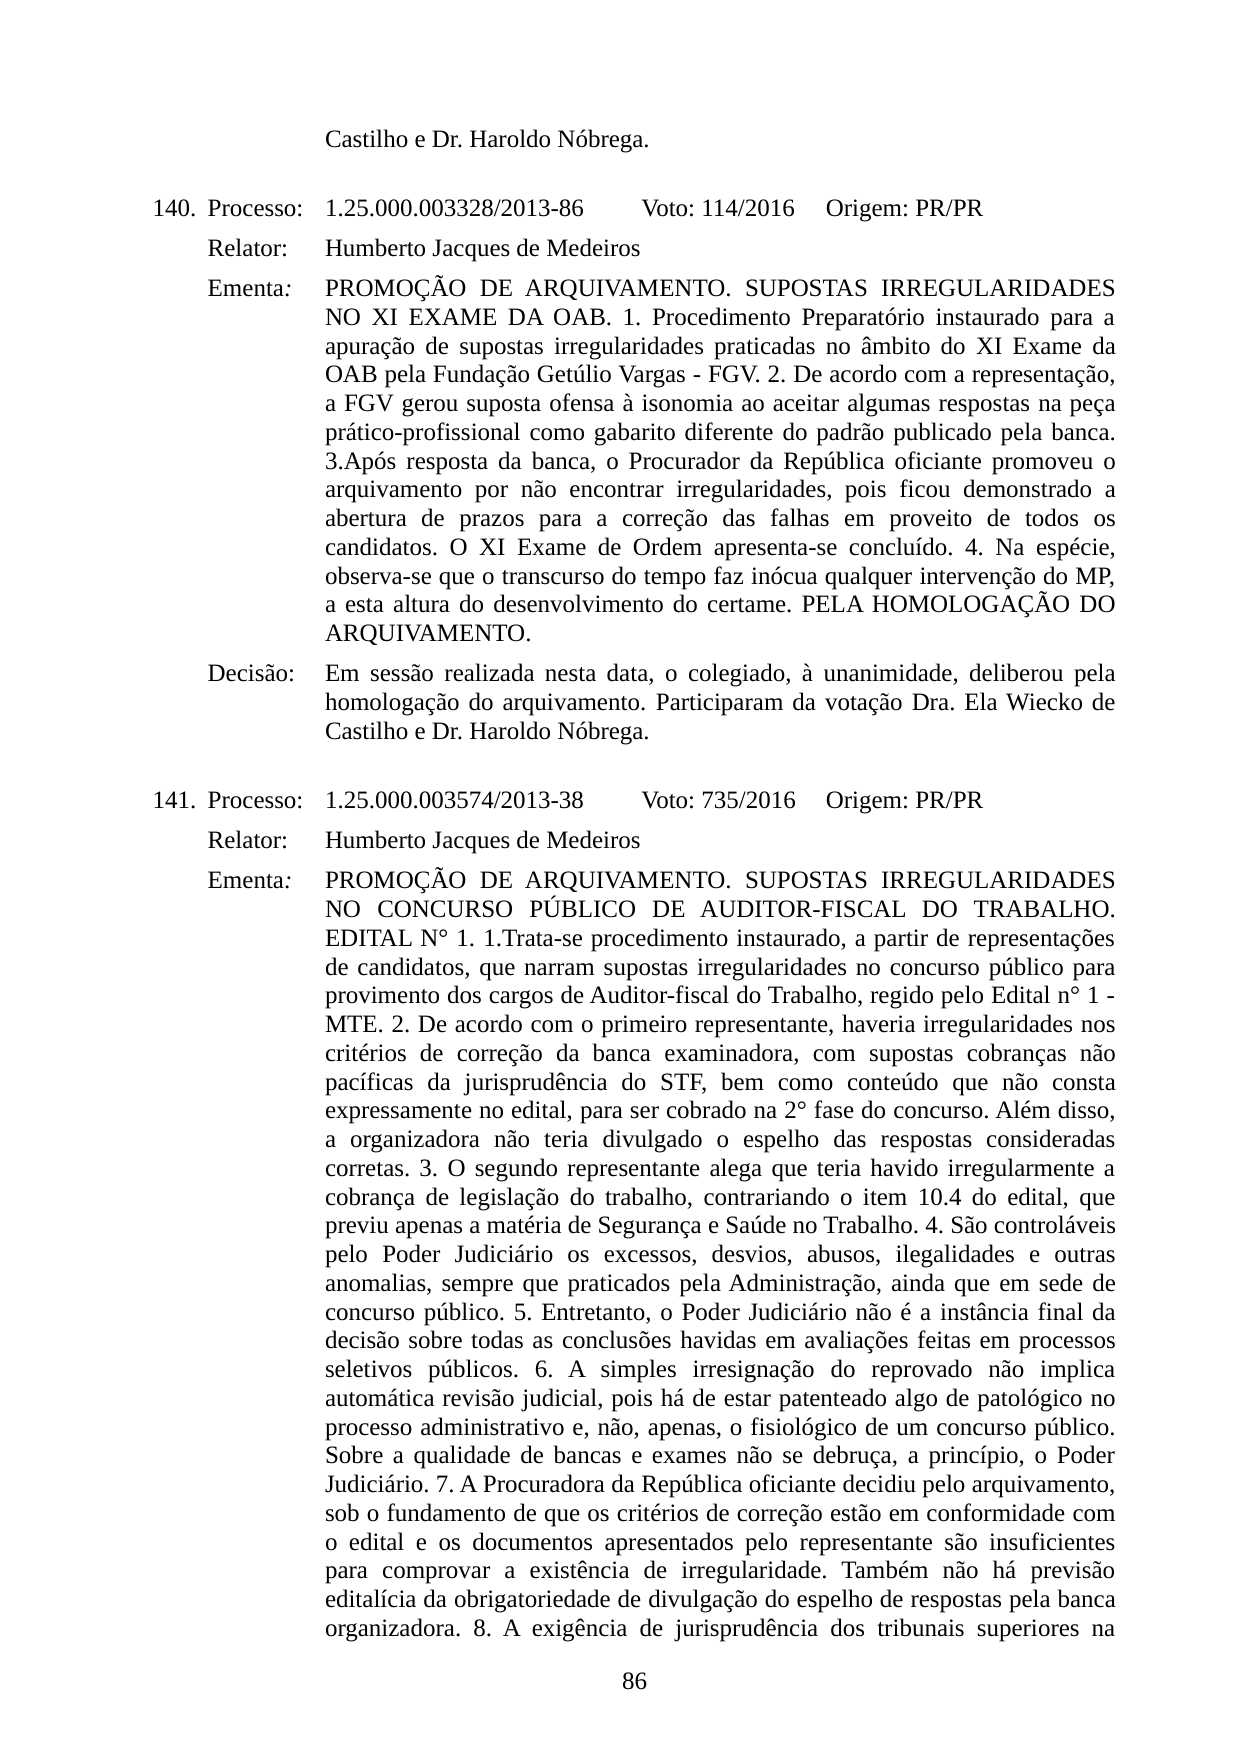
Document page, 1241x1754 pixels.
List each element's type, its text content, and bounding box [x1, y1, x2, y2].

table_cell [146, 118, 202, 158]
table_cell PROMOÇÃO DE ARQUIVAMENTO. SUPOSTAS IRREGULARIDADES NO CONCURSO PÚBLICO DE AUDITOR-FISCAL DO TRABALHO. EDITAL N° 1. 1.Trata-se procedimento instaurado, a partir de representações de candidatos, que narram supostas irregularidades no concurso público para provimento dos cargos de Auditor-fiscal do Trabalho, regido pelo Edital n° 1 - MTE. 2. De acordo com o primeiro representante, haveria irregularidades nos critérios de correção da banca examinadora, com supostas cobranças não pacíficas da jurisprudência do STF, bem como conteúdo que não consta expressamente no edital, para ser cobrado na 2° fase do concurso. Além disso, a organizadora não teria divulgado o espelho das respostas consideradas corretas. 3. O segundo representante alega que teria havido irregularmente a cobrança de legislação do trabalho, contrariando o item 10.4 do edital, que previu apenas a matéria de Segurança e Saúde no Trabalho. 4. São controláveis pelo Poder Judiciário os excessos, desvios, abusos, ilegalidades e outras anomalias, sempre que praticados pela Administração, ainda que em sede de concurso público. 5. Entretanto, o Poder Judiciário não é a instância final da decisão sobre todas as conclusões havidas em avaliações feitas em processos seletivos públicos. 6. A simples irresignação do reprovado não implica automática revisão judicial, pois há de estar patenteado algo de patológico no processo administrativo e, não, apenas, o fisiológico de um concurso público. Sobre a qualidade de bancas e exames não se debruça, a princípio, o Poder Judiciário. 7. A Procuradora da República oficiante decidiu pelo arquivamento, sob o fundamento de que os critérios de correção estão em conformidade com o edital e os documentos apresentados pelo representante são insuficientes para comprovar a existência de irregularidade. Também não há previsão editalícia da obrigatoriedade de divulgação do espelho de respostas pela banca organizadora. 8. A exigência de jurisprudência dos tribunais superiores na [319, 860, 1122, 1647]
table_cell Relator: [202, 227, 319, 267]
table_cell [202, 118, 319, 158]
table_cell Decisão: [202, 653, 319, 750]
table_cell Castilho e Dr. Haroldo Nóbrega. [319, 118, 1122, 158]
table_header Processo: [202, 187, 319, 227]
table_cell Relator: [202, 819, 319, 859]
table_cell Humberto Jacques de Medeiros [319, 819, 1122, 859]
table_header 141. [146, 779, 202, 819]
table_header 140. [146, 187, 202, 227]
table_cell PROMOÇÃO DE ARQUIVAMENTO. SUPOSTAS IRREGULARIDADES NO XI EXAME DA OAB. 1. Procedimento Preparatório instaurado para a apuração de supostas irregularidades praticadas no âmbito do XI Exame da OAB pela Fundação Getúlio Vargas - FGV. 2. De acordo com a representação, a FGV gerou suposta ofensa à isonomia ao aceitar algumas respostas na peça prático-profissional como gabarito diferente do padrão publicado pela banca. 3.Após resposta da banca, o Procurador da República oficiante promoveu o arquivamento por não encontrar irregularidades, pois ficou demonstrado a abertura de prazos para a correção das falhas em proveito de todos os candidatos. O XI Exame de Ordem apresenta-se concluído. 4. Na espécie, observa-se que o transcurso do tempo faz inócua qualquer intervenção do MP, a esta altura do desenvolvimento do certame. PELA HOMOLOGAÇÃO DO ARQUIVAMENTO. [319, 268, 1122, 653]
table_header Voto: 114/2016 [635, 187, 820, 227]
table_header Processo: [202, 779, 319, 819]
table_cell [146, 227, 202, 267]
table_header Origem: PR/PR [820, 187, 1122, 227]
table_cell Em sessão realizada nesta data, o colegiado, à unanimidade, deliberou pela homologação do arquivamento. Participaram da votação Dra. Ela Wiecko de Castilho e Dr. Haroldo Nóbrega. [319, 653, 1122, 750]
table_cell [146, 268, 202, 653]
table_header Origem: PR/PR [820, 779, 1122, 819]
table_cell [146, 653, 202, 750]
table_header Voto: 735/2016 [635, 779, 820, 819]
table_header 1.25.000.003574/2013-38 [319, 779, 635, 819]
table_cell Humberto Jacques de Medeiros [319, 227, 1122, 267]
table_cell Ementa: [202, 860, 319, 1647]
table_cell [146, 860, 202, 1647]
table_cell [146, 819, 202, 859]
table_header 1.25.000.003328/2013-86 [319, 187, 635, 227]
table_cell Ementa: [202, 268, 319, 653]
